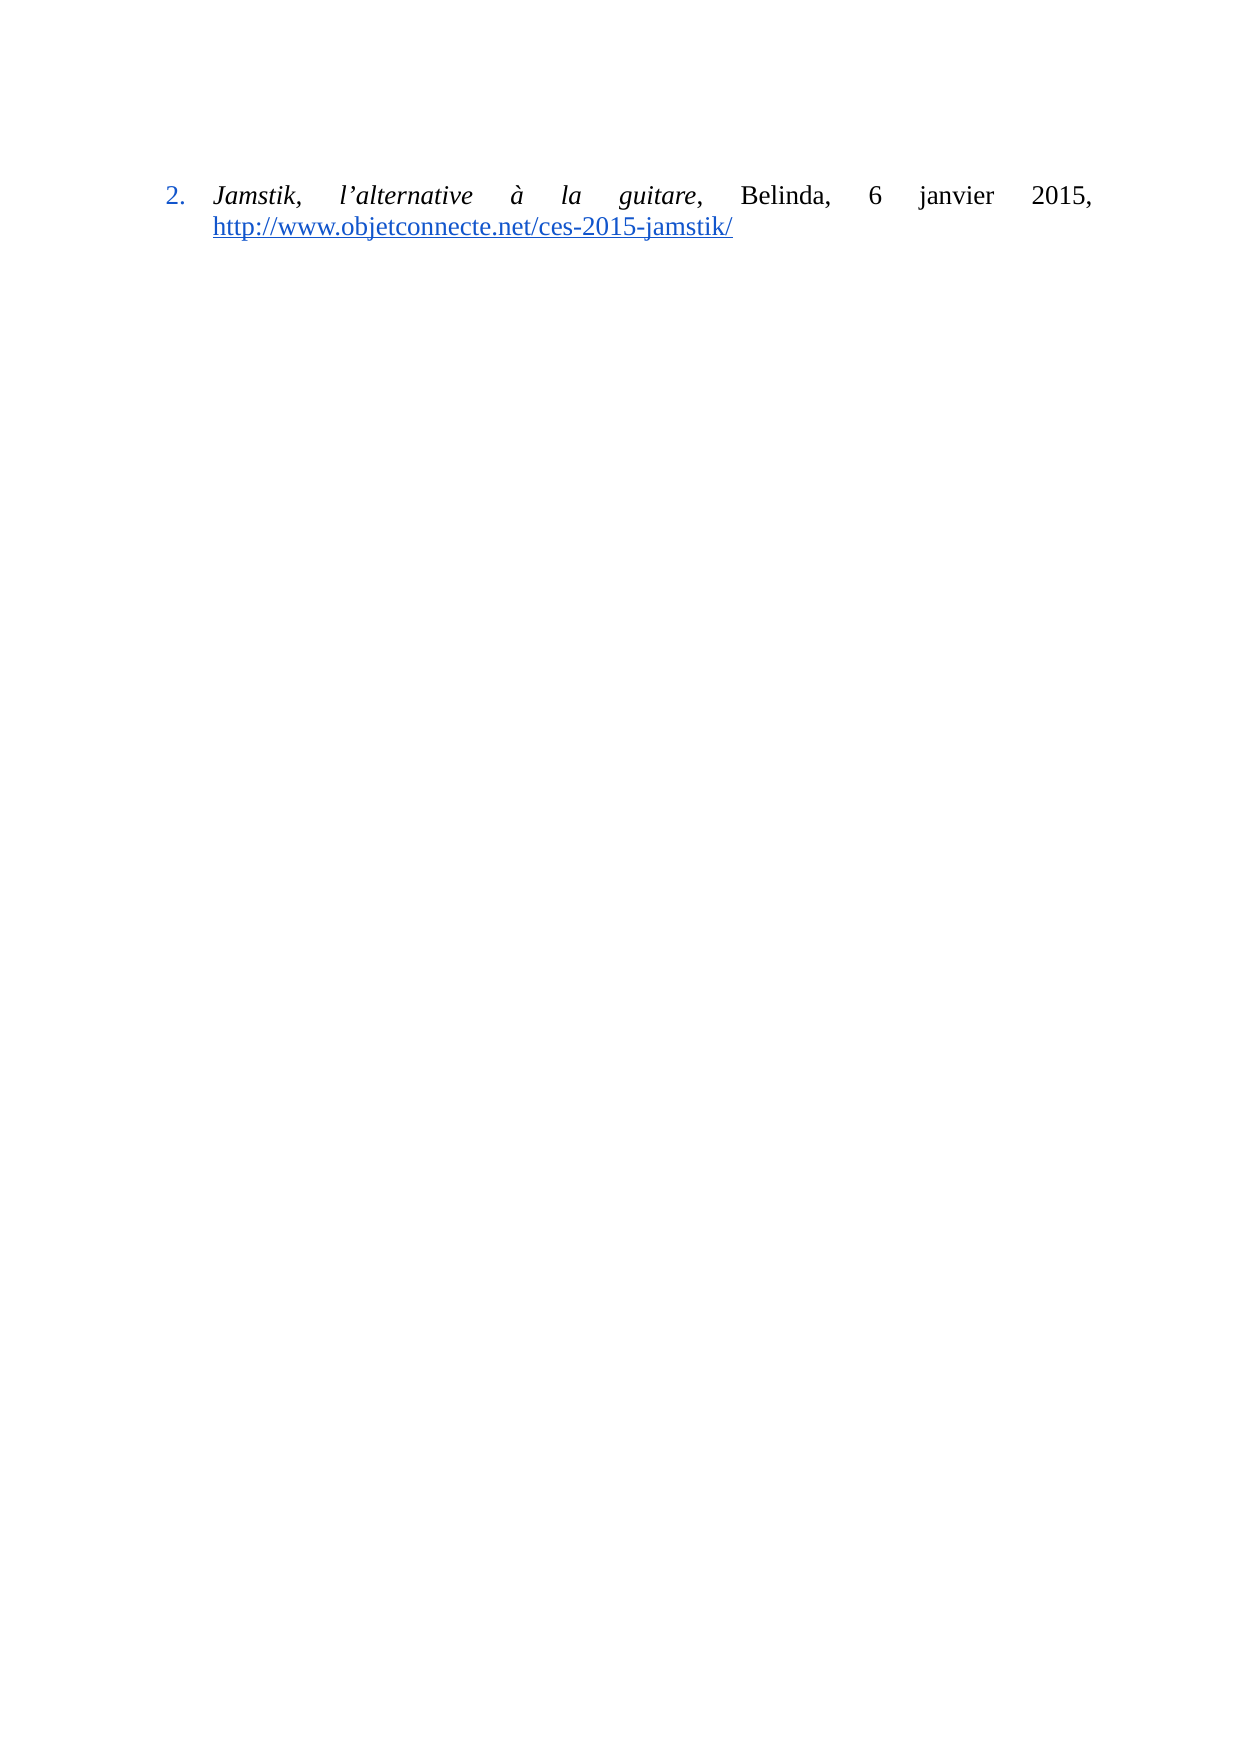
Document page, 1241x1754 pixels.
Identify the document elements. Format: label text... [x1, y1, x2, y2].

list Jamstik, l’alternative à la guitare, Belinda, 6 janvier 2015, http://www.objetconnecte.net/ces-2015-jamstik/ [165, 179, 1093, 241]
